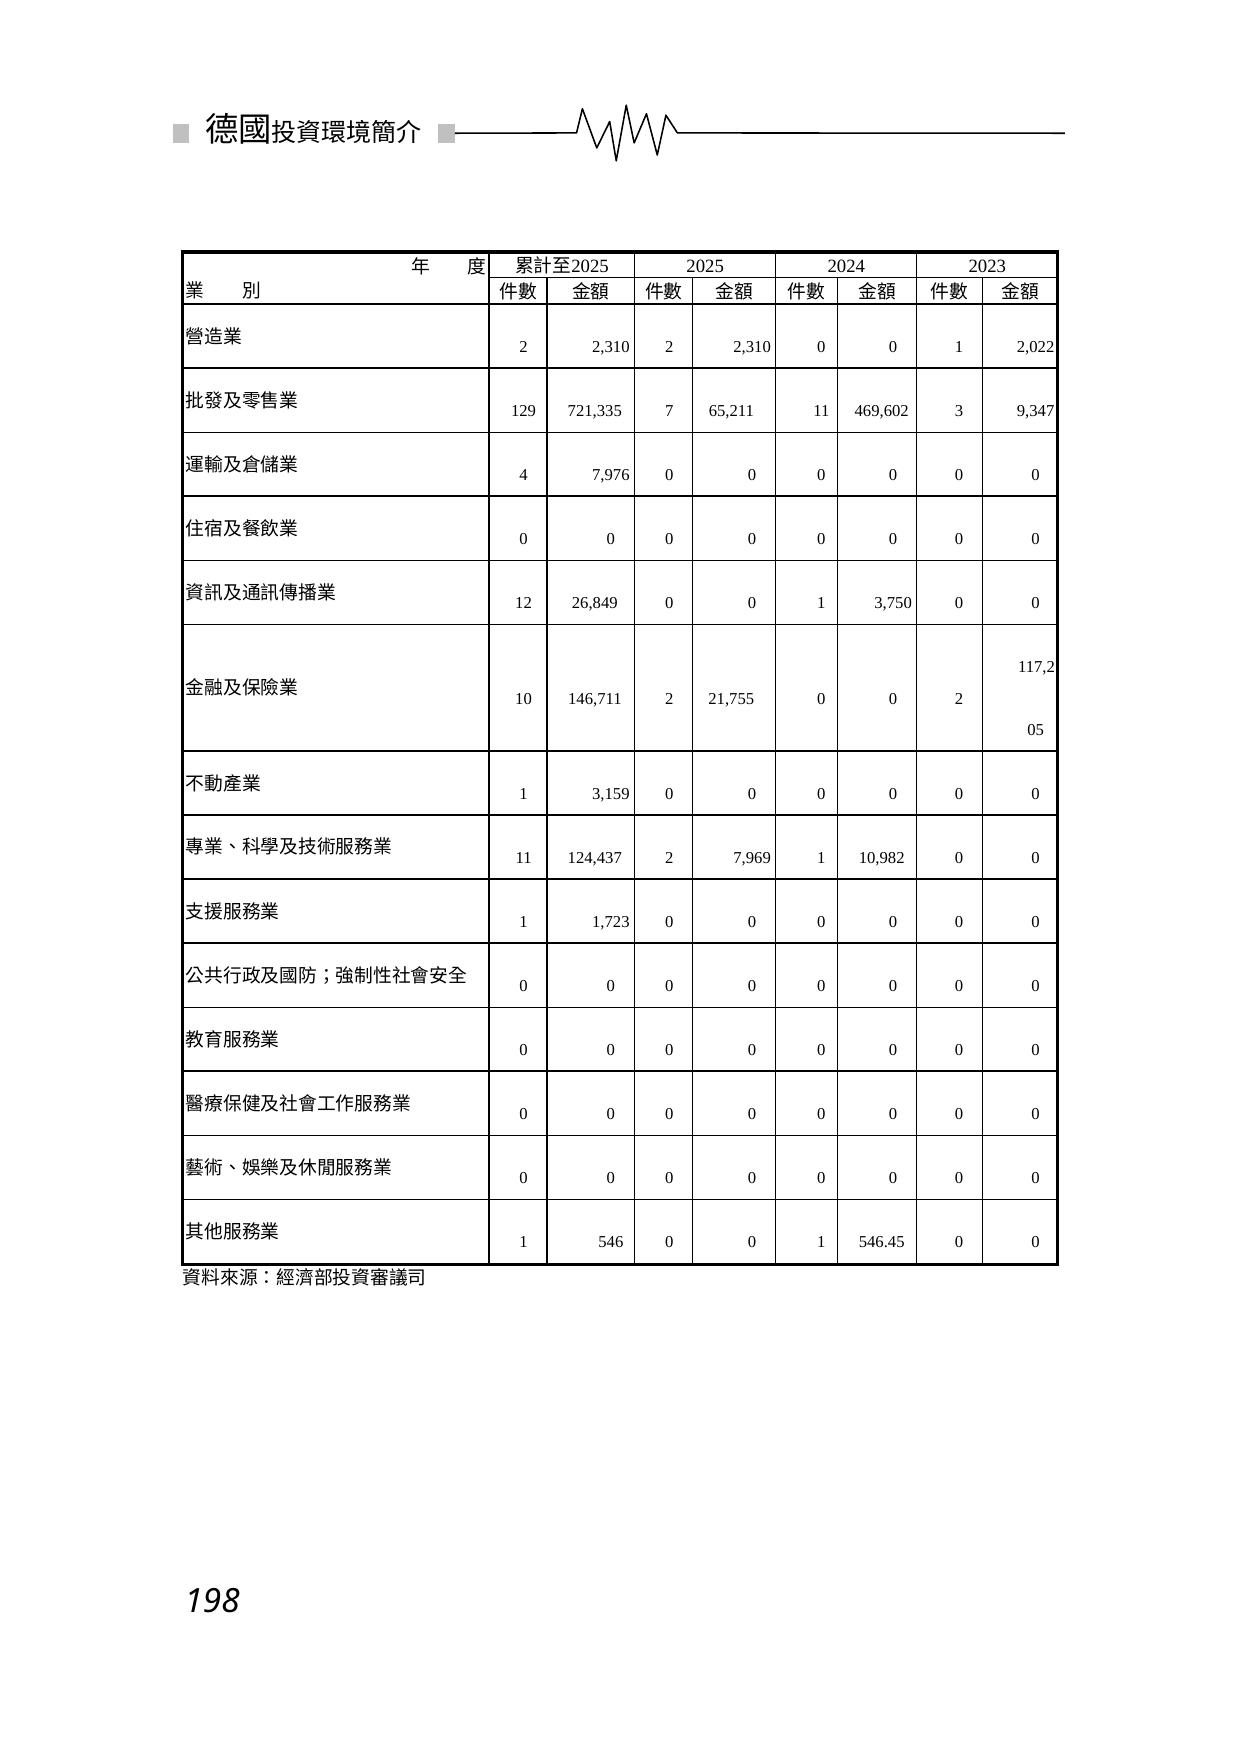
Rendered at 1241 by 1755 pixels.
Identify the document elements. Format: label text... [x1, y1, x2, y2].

table_cell 11 [776, 369, 837, 431]
table_cell 10,982 [838, 816, 916, 878]
table_cell 批發及零售業 [184, 369, 488, 431]
table_cell 0 [635, 752, 692, 814]
table_cell 0 [917, 944, 982, 1006]
table_cell 金額 [693, 278, 775, 303]
table_cell 0 [776, 880, 837, 942]
table_cell 0 [693, 880, 775, 942]
table_cell 件數 [917, 278, 982, 303]
table_cell 0 [776, 1136, 837, 1198]
table_cell 1 [490, 880, 546, 942]
table_cell 0 [917, 497, 982, 559]
table_cell 0 [635, 1200, 692, 1263]
table_cell 金融及保險業 [184, 625, 488, 750]
table_cell 2,310 [548, 305, 634, 367]
table_cell 7 [635, 369, 692, 431]
table_cell 0 [548, 1136, 634, 1198]
table_cell 0 [776, 752, 837, 814]
table_cell 0 [983, 880, 1056, 942]
table_cell 支援服務業 [184, 880, 488, 942]
table_cell 0 [838, 944, 916, 1006]
table_cell 0 [983, 752, 1056, 814]
table_cell 0 [983, 1072, 1056, 1134]
table_cell 0 [838, 497, 916, 559]
table_cell 721,335 [548, 369, 634, 431]
table_cell 2,022 [983, 305, 1056, 367]
table_cell 2 [490, 305, 546, 367]
table_cell 0 [693, 1072, 775, 1134]
table_cell 0 [917, 561, 982, 623]
table_cell 件數 [776, 278, 837, 303]
table_cell 2 [635, 625, 692, 750]
table_cell 住宿及餐飲業 [184, 497, 488, 559]
table_cell 公共行政及國防；強制性社會安全 [184, 944, 488, 1006]
table_cell 146,711 [548, 625, 634, 750]
table_cell 0 [917, 1072, 982, 1134]
table_cell 營造業 [184, 305, 488, 367]
table_cell 117,205 [983, 625, 1056, 750]
table_cell 0 [635, 1136, 692, 1198]
table_cell 藝術、娛樂及休閒服務業 [184, 1136, 488, 1198]
table_cell 129 [490, 369, 546, 431]
table_cell 件數 [490, 278, 546, 303]
table_cell 2 [917, 625, 982, 750]
table_cell 3 [917, 369, 982, 431]
table_cell 0 [838, 625, 916, 750]
table_header 2023 [917, 254, 1056, 277]
table_cell 0 [548, 944, 634, 1006]
table_cell 1 [917, 305, 982, 367]
table_cell 0 [917, 433, 982, 495]
table_cell 0 [776, 497, 837, 559]
table_cell 1 [776, 561, 837, 623]
table_cell 其他服務業 [184, 1200, 488, 1263]
table_cell 醫療保健及社會工作服務業 [184, 1072, 488, 1134]
table_cell 0 [693, 944, 775, 1006]
table_cell 0 [917, 752, 982, 814]
table_cell 金額 [838, 278, 916, 303]
table_cell 金額 [548, 278, 634, 303]
table_cell 0 [776, 1008, 837, 1070]
table_cell 0 [490, 1072, 546, 1134]
table_cell 124,437 [548, 816, 634, 878]
table_cell 65,211 [693, 369, 775, 431]
table_cell 0 [693, 1200, 775, 1263]
table_cell 26,849 [548, 561, 634, 623]
table_cell 不動產業 [184, 752, 488, 814]
table_cell 0 [983, 1136, 1056, 1198]
table_cell 0 [635, 880, 692, 942]
table_cell 1 [776, 1200, 837, 1263]
table_cell 0 [635, 561, 692, 623]
table_cell 0 [693, 1008, 775, 1070]
table_cell 1 [490, 752, 546, 814]
table_cell 0 [983, 561, 1056, 623]
table_cell 0 [490, 1136, 546, 1198]
table_cell 0 [490, 944, 546, 1006]
table_cell 0 [776, 433, 837, 495]
table_cell 0 [693, 752, 775, 814]
table_header 2025 [635, 254, 775, 277]
table_cell 0 [548, 497, 634, 559]
table_cell 運輸及倉儲業 [184, 433, 488, 495]
table_cell 0 [917, 1008, 982, 1070]
table_cell 0 [635, 1008, 692, 1070]
table_cell 546 [548, 1200, 634, 1263]
table_cell 0 [917, 880, 982, 942]
table_cell 1 [490, 1200, 546, 1263]
table_cell 0 [776, 1072, 837, 1134]
table_cell 0 [983, 433, 1056, 495]
table_cell 0 [838, 1136, 916, 1198]
table_cell 546.45 [838, 1200, 916, 1263]
table_cell 0 [983, 944, 1056, 1006]
table_cell 12 [490, 561, 546, 623]
table_header 2024 [776, 254, 916, 277]
table_cell 2,310 [693, 305, 775, 367]
table_cell 專業、科學及技術服務業 [184, 816, 488, 878]
table_cell 0 [838, 433, 916, 495]
table_cell 0 [838, 305, 916, 367]
table_cell 4 [490, 433, 546, 495]
table_cell 0 [635, 433, 692, 495]
table_cell 0 [983, 1200, 1056, 1263]
table_cell 0 [983, 497, 1056, 559]
table_cell 469,602 [838, 369, 916, 431]
table_cell 2 [635, 816, 692, 878]
table_cell 0 [490, 1008, 546, 1070]
table_cell 0 [917, 1136, 982, 1198]
table_cell 7,969 [693, 816, 775, 878]
table_cell 0 [917, 816, 982, 878]
table_cell 0 [548, 1008, 634, 1070]
table_cell 10 [490, 625, 546, 750]
table_cell 0 [693, 433, 775, 495]
table_cell 0 [693, 497, 775, 559]
table_cell 0 [693, 561, 775, 623]
table_cell 資訊及通訊傳播業 [184, 561, 488, 623]
table_cell 0 [838, 752, 916, 814]
table_cell 0 [635, 497, 692, 559]
table_cell 0 [838, 1008, 916, 1070]
table_header 累計至2025 [490, 254, 634, 277]
table_cell 0 [548, 1072, 634, 1134]
table_cell 0 [490, 497, 546, 559]
table_cell 0 [838, 1072, 916, 1134]
table_cell 0 [776, 625, 837, 750]
table_cell 0 [776, 944, 837, 1006]
table_cell 0 [917, 1200, 982, 1263]
table_cell 1 [776, 816, 837, 878]
table_cell 0 [776, 305, 837, 367]
table_cell 0 [693, 1136, 775, 1198]
table_header 年 度 業 別 [184, 254, 488, 303]
table_cell 3,159 [548, 752, 634, 814]
table_cell 21,755 [693, 625, 775, 750]
table_cell 7,976 [548, 433, 634, 495]
table_cell 2 [635, 305, 692, 367]
table_cell 0 [838, 880, 916, 942]
table_cell 9,347 [983, 369, 1056, 431]
table_cell 3,750 [838, 561, 916, 623]
table_cell 0 [635, 1072, 692, 1134]
table_cell 件數 [635, 278, 692, 303]
table_cell 教育服務業 [184, 1008, 488, 1070]
table_cell 11 [490, 816, 546, 878]
text 資料來源：經濟部投資審議司 [183, 1266, 1058, 1289]
table_cell 0 [983, 816, 1056, 878]
table_cell 0 [983, 1008, 1056, 1070]
table_cell 1,723 [548, 880, 634, 942]
table_cell 金額 [983, 278, 1056, 303]
table_cell 0 [635, 944, 692, 1006]
